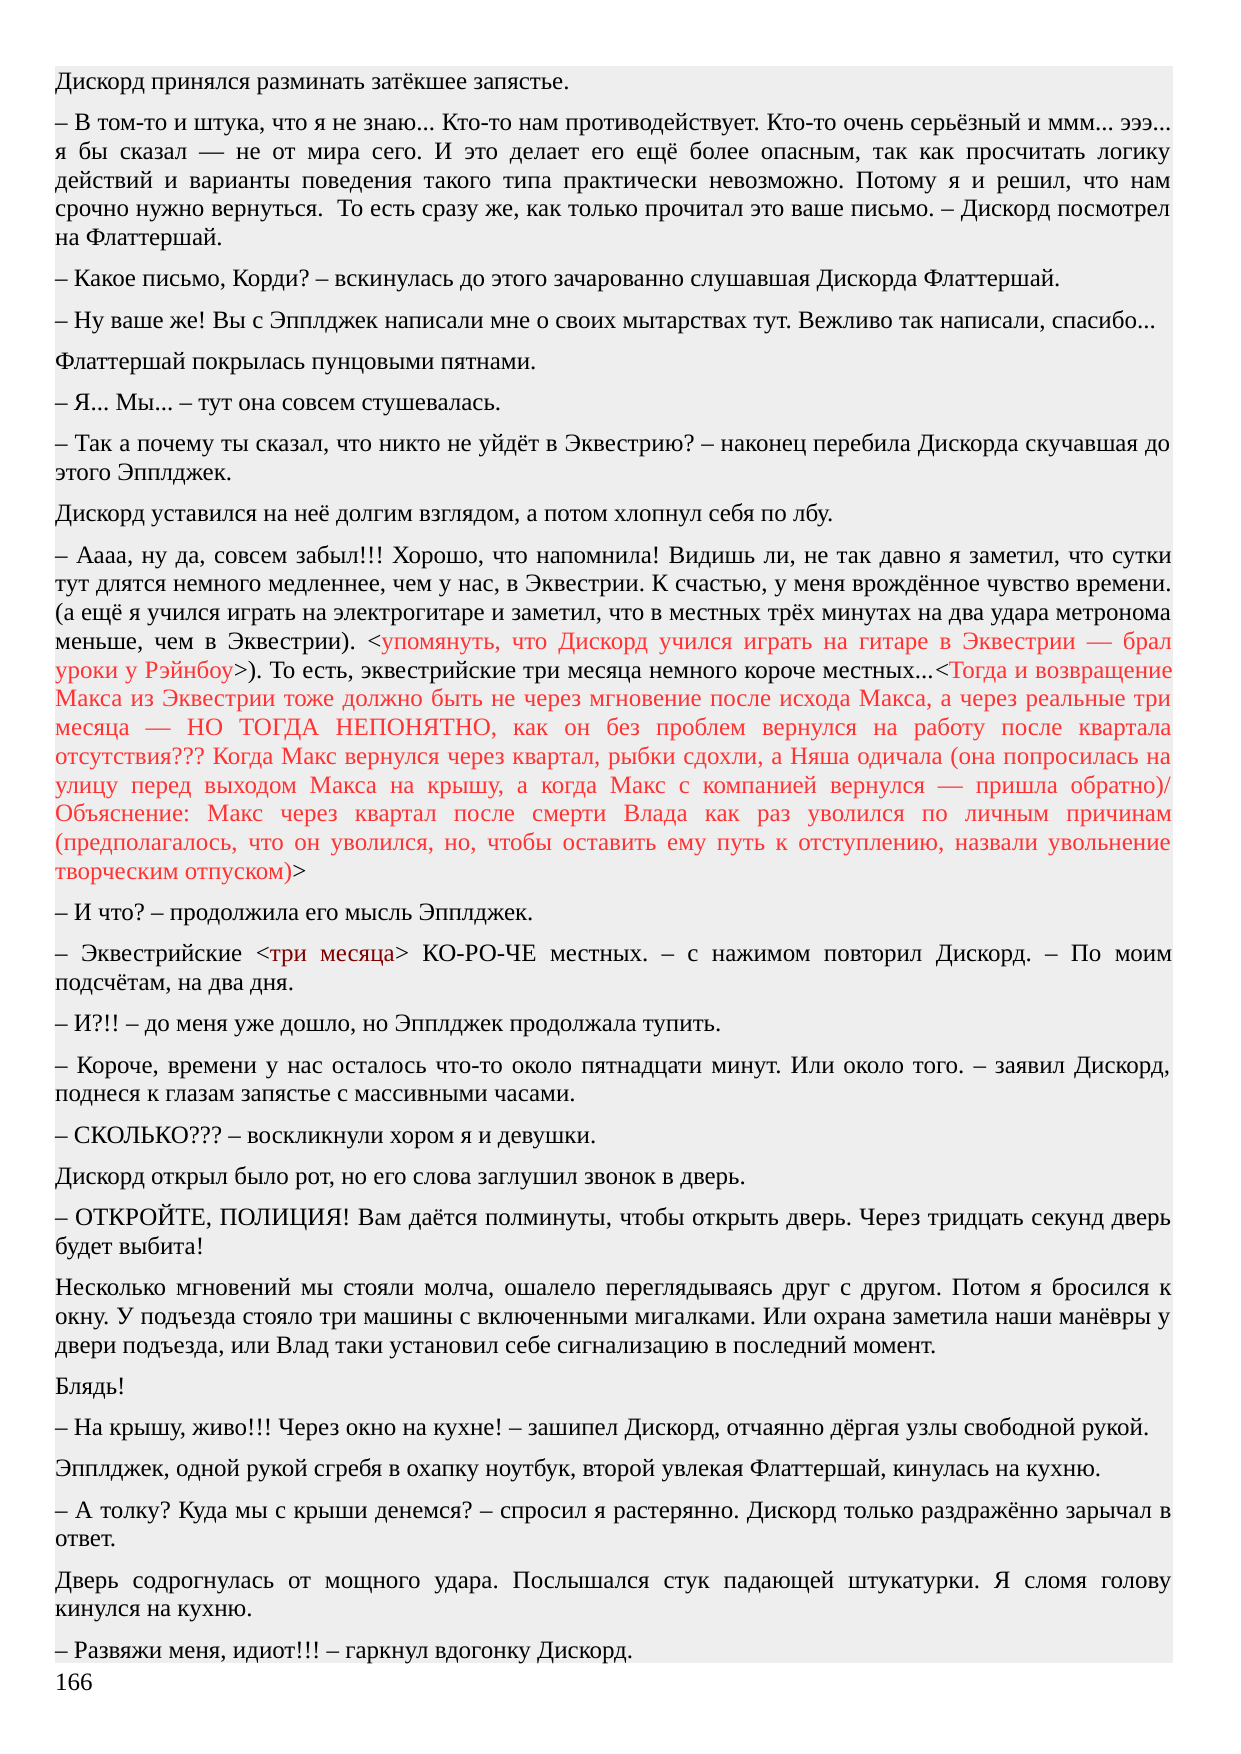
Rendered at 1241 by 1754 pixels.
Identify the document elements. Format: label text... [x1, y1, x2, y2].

text Флаттершай покрылась пунцовыми пятнами. [55, 346, 1173, 375]
text – Короче, времени у нас осталось что-то около пятнадцати минут. Или около того. – заявил Дискорд, поднеся к глазам запястье с массивными часами. [55, 1050, 1173, 1107]
text – Какое письмо, Корди? – вскинулась до этого зачарованно слушавшая Дискорда Флаттершай. [55, 263, 1173, 292]
text Блядь! [55, 1371, 1173, 1400]
text – Развяжи меня, идиот!!! – гаркнул вдогонку Дискорд. [55, 1635, 1173, 1663]
text – Ну ваше же! Вы с Эпплджек написали мне о своих мытарствах тут. Вежливо так написали, спасибо... [55, 305, 1173, 333]
text – Аааа, ну да, совсем забыл!!! Хорошо, что напомнила! Видишь ли, не так давно я заметил, что сутки тут длятся немного медленнее, чем у нас, в Эквестрии. К счастью, у меня врождённое чувство времени. (а ещё я учился играть на электрогитаре и заметил, что в местных трёх минутах на два удара метронома меньше, чем в Эквестрии). <упомянуть, что Дискорд учился играть на гитаре в Эквестрии — брал уроки у Рэйнбоу>). То есть, эквестрийские три месяца немного короче местных...<Тогда и возвращение Макса из Эквестрии тоже должно быть не через мгновение после исхода Макса, а через реальные три месяца — НО ТОГДА НЕПОНЯТНО, как он без проблем вернулся на работу после квартала отсутствия??? Когда Макс вернулся через квартал, рыбки сдохли, а Няша одичала (она попросилась на улицу перед выходом Макса на крышу, а когда Макс с компанией вернулся — пришла обратно)/ Объяснение: Макс через квартал после смерти Влада как раз уволился по личным причинам (предполагалось, что он уволился, но, чтобы оставить ему путь к отступлению, назвали увольнение творческим отпуском)> [55, 540, 1173, 885]
text – В том-то и штука, что я не знаю... Кто-то нам противодействует. Кто-то очень серьёзный и ммм... эээ... я бы сказал — не от мира сего. И это делает его ещё более опасным, так как просчитать логику действий и варианты поведения такого типа практически невозможно. Потому я и решил, что нам срочно нужно вернуться. То есть сразу же, как только прочитал это ваше письмо. – Дискорд посмотрел на Флаттершай. [55, 107, 1173, 251]
text – СКОЛЬКО??? – воскликнули хором я и девушки. [55, 1120, 1173, 1148]
text Дискорд принялся разминать затёкшее запястье. [55, 66, 1173, 95]
text – А толку? Куда мы с крыши денемся? – спросил я растерянно. Дискорд только раздражённо зарычал в ответ. [55, 1495, 1173, 1552]
text Несколько мгновений мы стояли молча, ошалело переглядываясь друг с другом. Потом я бросился к окну. У подъезда стояло три машины с включенными мигалками. Или охрана заметила наши манёвры у двери подъезда, или Влад таки установил себе сигнализацию в последний момент. [55, 1272, 1173, 1358]
text Дискорд уставился на неё долгим взглядом, а потом хлопнул себя по лбу. [55, 498, 1173, 527]
text – Я... Мы... – тут она совсем стушевалась. [55, 387, 1173, 416]
text – И?!! – до меня уже дошло, но Эпплджек продолжала тупить. [55, 1008, 1173, 1037]
text – Так а почему ты сказал, что никто не уйдёт в Эквестрию? – наконец перебила Дискорда скучавшая до этого Эпплджек. [55, 428, 1173, 486]
text Эпплджек, одной рукой сгребя в охапку ноутбук, второй увлекая Флаттершай, кинулась на кухню. [55, 1453, 1173, 1482]
text – На крышу, живо!!! Через окно на кухне! – зашипел Дискорд, отчаянно дёргая узлы свободной рукой. [55, 1412, 1173, 1441]
text Дверь содрогнулась от мощного удара. Послышался стук падающей штукатурки. Я сломя голову кинулся на кухню. [55, 1565, 1173, 1622]
text – И что? – продолжила его мысль Эпплджек. [55, 897, 1173, 926]
text – Эквестрийские <три месяца> КО-РО-ЧЕ местных. – с нажимом повторил Дискорд. – По моим подсчётам, на два дня. [55, 938, 1173, 996]
text Дискорд открыл было рот, но его слова заглушил звонок в дверь. [55, 1161, 1173, 1190]
text – ОТКРОЙТЕ, ПОЛИЦИЯ! Вам даётся полминуты, чтобы открыть дверь. Через тридцать секунд дверь будет выбита! [55, 1202, 1173, 1260]
